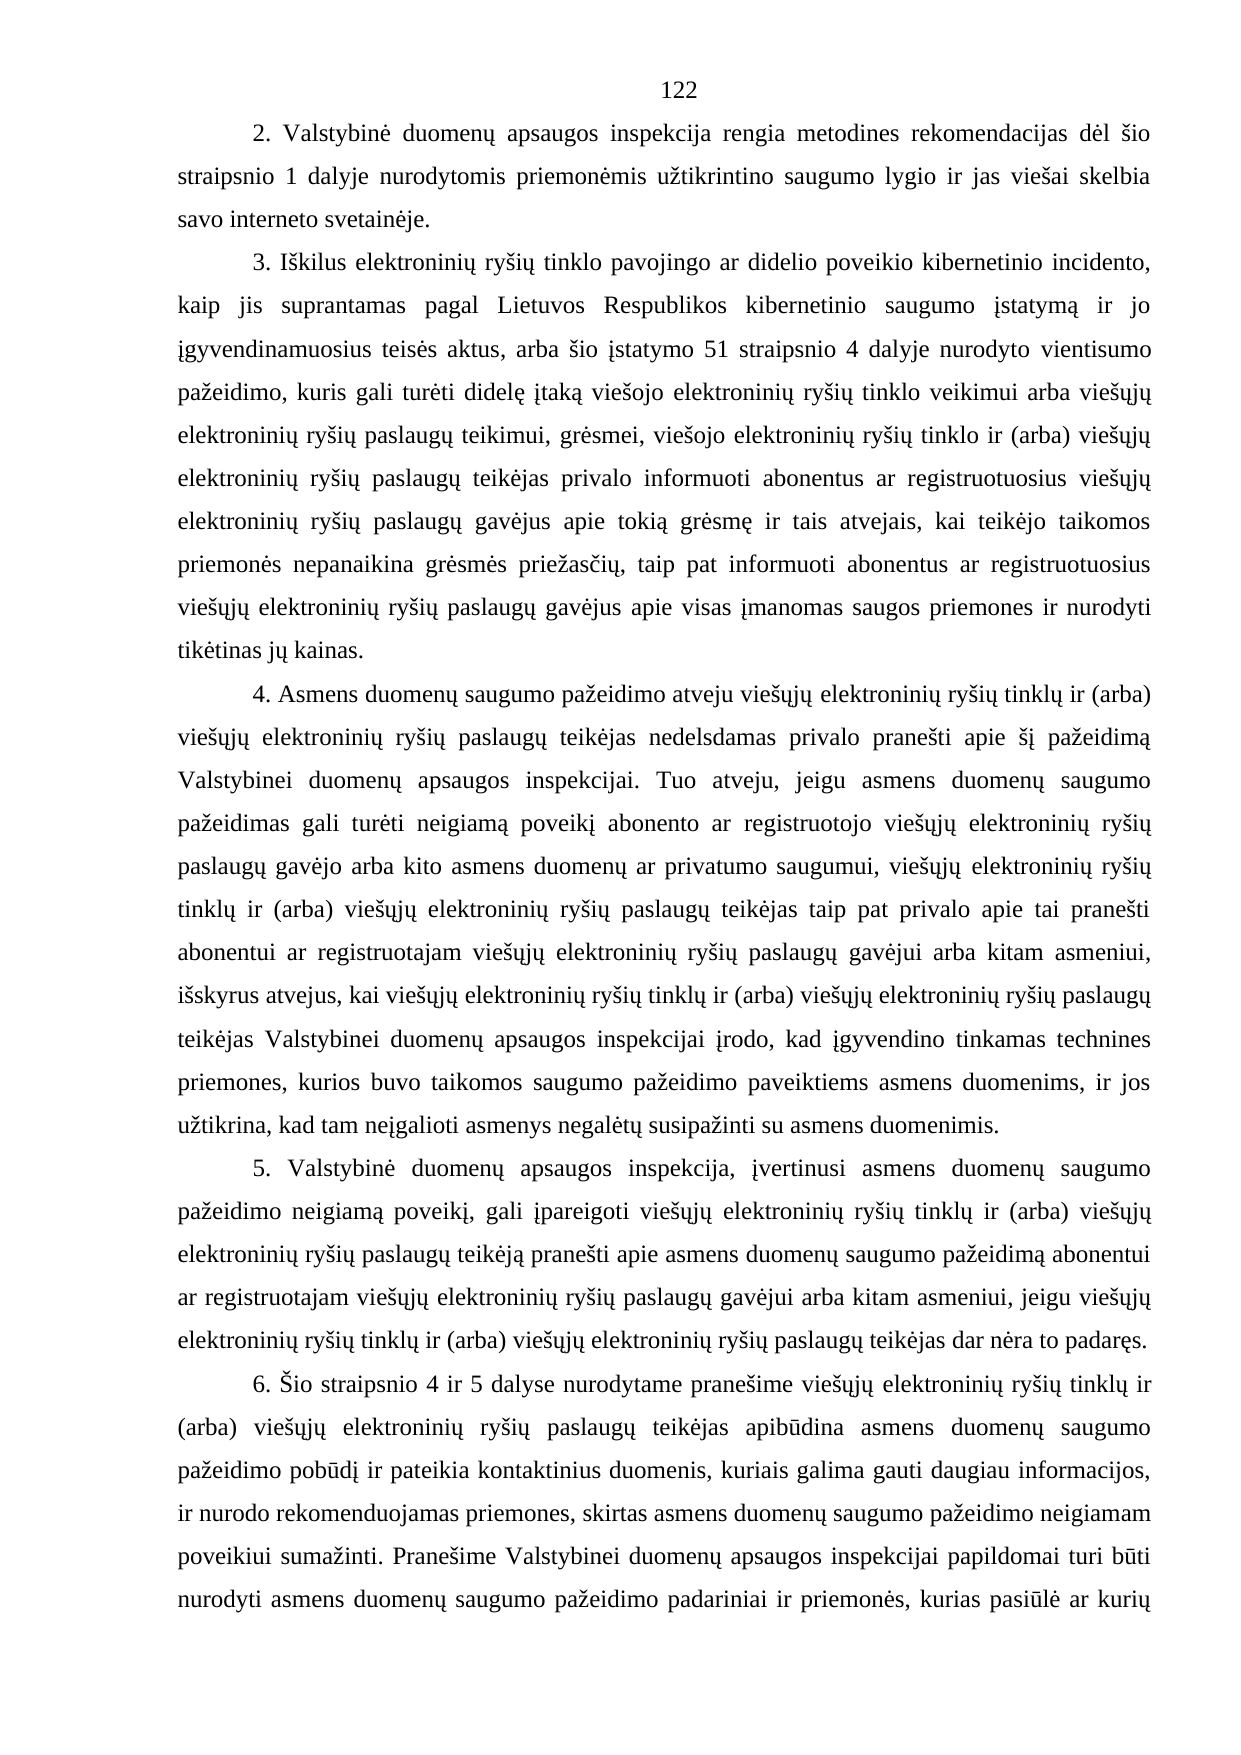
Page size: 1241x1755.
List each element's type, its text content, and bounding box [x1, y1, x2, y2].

text 2. Valstybinė duomenų apsaugos inspekcija rengia metodines rekomendacijas dėl šio straipsnio 1 dalyje nurodytomis priemonėmis užtikrintino saugumo lygio ir jas viešai skelbia savo interneto svetainėje. [177, 118, 1152, 233]
text 6. Šio straipsnio 4 ir 5 dalyse nurodytame pranešime viešųjų elektroninių ryšių tinklų ir (arba) viešųjų elektroninių ryšių paslaugų teikėjas apibūdina asmens duomenų saugumo pažeidimo pobūdį ir pateikia kontaktinius duomenis, kuriais galima gauti daugiau informacijos, ir nurodo rekomenduojamas priemones, skirtas asmens duomenų saugumo pažeidimo neigiamam poveikiui sumažinti. Pranešime Valstybinei duomenų apsaugos inspekcijai papildomai turi būti nurodyti asmens duomenų saugumo pažeidimo padariniai ir priemonės, kurias pasiūlė ar kurių [177, 1369, 1152, 1613]
text 3. Iškilus elektroninių ryšių tinklo pavojingo ar didelio poveikio kibernetinio incidento, kaip jis suprantamas pagal Lietuvos Respublikos kibernetinio saugumo įstatymą ir jo įgyvendinamuosius teisės aktus, arba šio įstatymo 51 straipsnio 4 dalyje nurodyto vientisumo pažeidimo, kuris gali turėti didelę įtaką viešojo elektroninių ryšių tinklo veikimui arba viešųjų elektroninių ryšių paslaugų teikimui, grėsmei, viešojo elektroninių ryšių tinklo ir (arba) viešųjų elektroninių ryšių paslaugų teikėjas privalo informuoti abonentus ar registruotuosius viešųjų elektroninių ryšių paslaugų gavėjus apie tokią grėsmę ir tais atvejais, kai teikėjo taikomos priemonės nepanaikina grėsmės priežasčių, taip pat informuoti abonentus ar registruotuosius viešųjų elektroninių ryšių paslaugų gavėjus apie visas įmanomas saugos priemones ir nurodyti tikėtinas jų kainas. [177, 247, 1152, 664]
text 4. Asmens duomenų saugumo pažeidimo atveju viešųjų elektroninių ryšių tinklų ir (arba) viešųjų elektroninių ryšių paslaugų teikėjas nedelsdamas privalo pranešti apie šį pažeidimą Valstybinei duomenų apsaugos inspekcijai. Tuo atveju, jeigu asmens duomenų saugumo pažeidimas gali turėti neigiamą poveikį abonento ar registruotojo viešųjų elektroninių ryšių paslaugų gavėjo arba kito asmens duomenų ar privatumo saugumui, viešųjų elektroninių ryšių tinklų ir (arba) viešųjų elektroninių ryšių paslaugų teikėjas taip pat privalo apie tai pranešti abonentui ar registruotajam viešųjų elektroninių ryšių paslaugų gavėjui arba kitam asmeniui, išskyrus atvejus, kai viešųjų elektroninių ryšių tinklų ir (arba) viešųjų elektroninių ryšių paslaugų teikėjas Valstybinei duomenų apsaugos inspekcijai įrodo, kad įgyvendino tinkamas technines priemones, kurios buvo taikomos saugumo pažeidimo paveiktiems asmens duomenims, ir jos užtikrina, kad tam neįgalioti asmenys negalėtų susipažinti su asmens duomenimis. [177, 679, 1152, 1139]
text 5. Valstybinė duomenų apsaugos inspekcija, įvertinusi asmens duomenų saugumo pažeidimo neigiamą poveikį, gali įpareigoti viešųjų elektroninių ryšių tinklų ir (arba) viešųjų elektroninių ryšių paslaugų teikėją pranešti apie asmens duomenų saugumo pažeidimą abonentui ar registruotajam viešųjų elektroninių ryšių paslaugų gavėjui arba kitam asmeniui, jeigu viešųjų elektroninių ryšių tinklų ir (arba) viešųjų elektroninių ryšių paslaugų teikėjas dar nėra to padaręs. [177, 1153, 1152, 1354]
